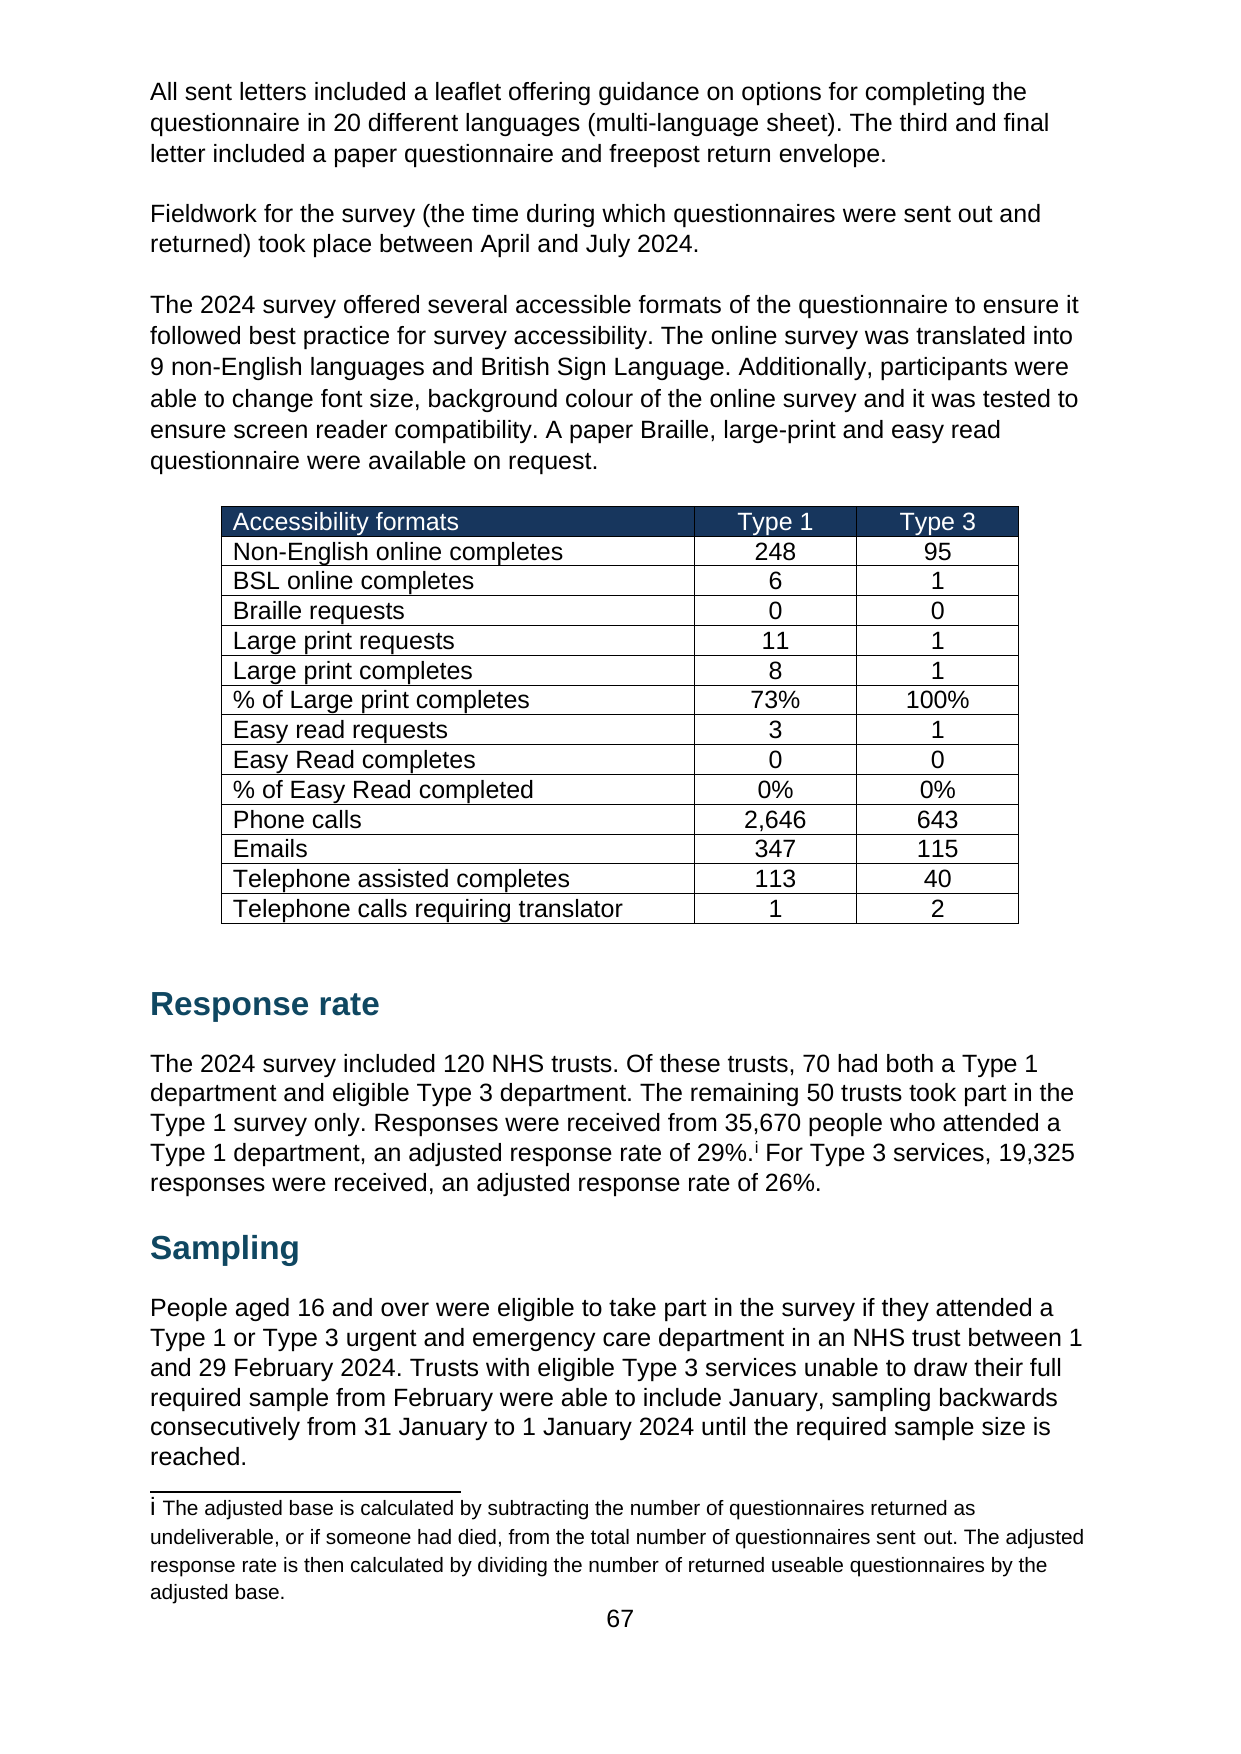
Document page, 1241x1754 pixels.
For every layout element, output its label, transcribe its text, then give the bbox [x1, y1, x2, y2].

text People aged 16 and over were eligible to take part in the survey if they attended a Type 1 or Type 3 urgent and emergency care department in an NHS trust between 1 and 29 February 2024. Trusts with eligible Type 3 services unable to draw their full required sample from February were able to include January, sampling backwards consecutively from 31 January to 1 January 2024 until the required sample size is reached. [150, 1293, 1090, 1471]
text All sent letters included a leaflet offering guidance on options for completing the questionnaire in 20 different languages (multi-language sheet). The third and final letter included a paper questionnaire and freepost return envelope. [150, 75, 1090, 169]
table_cell 0% [857, 775, 1018, 804]
table_cell Telephone assisted completes [222, 864, 694, 893]
table_cell Large print completes [222, 656, 694, 684]
table_cell Easy read requests [222, 715, 694, 744]
table_cell 11 [695, 626, 856, 655]
table_cell Emails [222, 835, 694, 863]
table_cell 1 [857, 626, 1018, 655]
table_cell 6 [695, 566, 856, 595]
table_cell 1 [857, 656, 1018, 684]
table_cell Telephone calls requiring translator [222, 894, 694, 923]
table_cell 95 [857, 537, 1018, 565]
table_cell Braille requests [222, 596, 694, 625]
table_cell % of Large print completes [222, 686, 694, 714]
table_cell 643 [857, 805, 1018, 833]
text The adjusted base is calculated by subtracting the number of questionnaires returned as undeliverable, or if someone had died, from the total number of questionnaires sent out. The adjusted response rate is then calculated by dividing the number of returned useable questionnaires by the adjusted base. [150, 1492, 1090, 1604]
table_cell Easy Read completes [222, 745, 694, 774]
table_cell BSL online completes [222, 566, 694, 595]
table_cell 1 [857, 566, 1018, 595]
table_header Type 1 [695, 507, 856, 536]
table_cell 2 [857, 894, 1018, 923]
table_cell 347 [695, 835, 856, 863]
table_cell Large print requests [222, 626, 694, 655]
table_cell 0% [695, 775, 856, 804]
table_header Type 3 [857, 507, 1018, 536]
table_cell Non-English online completes [222, 537, 694, 565]
table_cell 248 [695, 537, 856, 565]
table_cell 115 [857, 835, 1018, 863]
subtitle Response rate [150, 984, 1090, 1022]
table_cell 0 [857, 745, 1018, 774]
table_cell 2,646 [695, 805, 856, 833]
table_header Accessibility formats [222, 507, 694, 536]
table_cell 3 [695, 715, 856, 744]
table_cell Phone calls [222, 805, 694, 833]
table_cell 8 [695, 656, 856, 684]
table_cell 0 [695, 596, 856, 625]
table_cell 40 [857, 864, 1018, 893]
subtitle Sampling [150, 1228, 1090, 1266]
text Fieldwork for the survey (the time during which questionnaires were sent out and returned) took place between April and July 2024. [150, 199, 1090, 257]
table_cell % of Easy Read completed [222, 775, 694, 804]
table_cell 100% [857, 686, 1018, 714]
text The 2024 survey offered several accessible formats of the questionnaire to ensure it followed best practice for survey accessibility. The online survey was translated into 9 non-English languages and British Sign Language. Additionally, participants were able to change font size, background colour of the online survey and it was tested to ensure screen reader compatibility. A paper Braille, large-print and easy read questionnaire were available on request. [150, 288, 1090, 476]
table_cell 1 [695, 894, 856, 923]
table_cell 0 [857, 596, 1018, 625]
table_cell 1 [857, 715, 1018, 744]
table_cell 113 [695, 864, 856, 893]
text The 2024 survey included 120 NHS trusts. Of these trusts, 70 had both a Type 1 department and eligible Type 3 department. The remaining 50 trusts took part in the Type 1 survey only. Responses were received from 35,670 people who attended a Type 1 department, an adjusted response rate of 29%. For Type 3 services, 19,325 responses were received, an adjusted response rate of 26%. [150, 1048, 1090, 1197]
table_cell 73% [695, 686, 856, 714]
table_cell 0 [695, 745, 856, 774]
